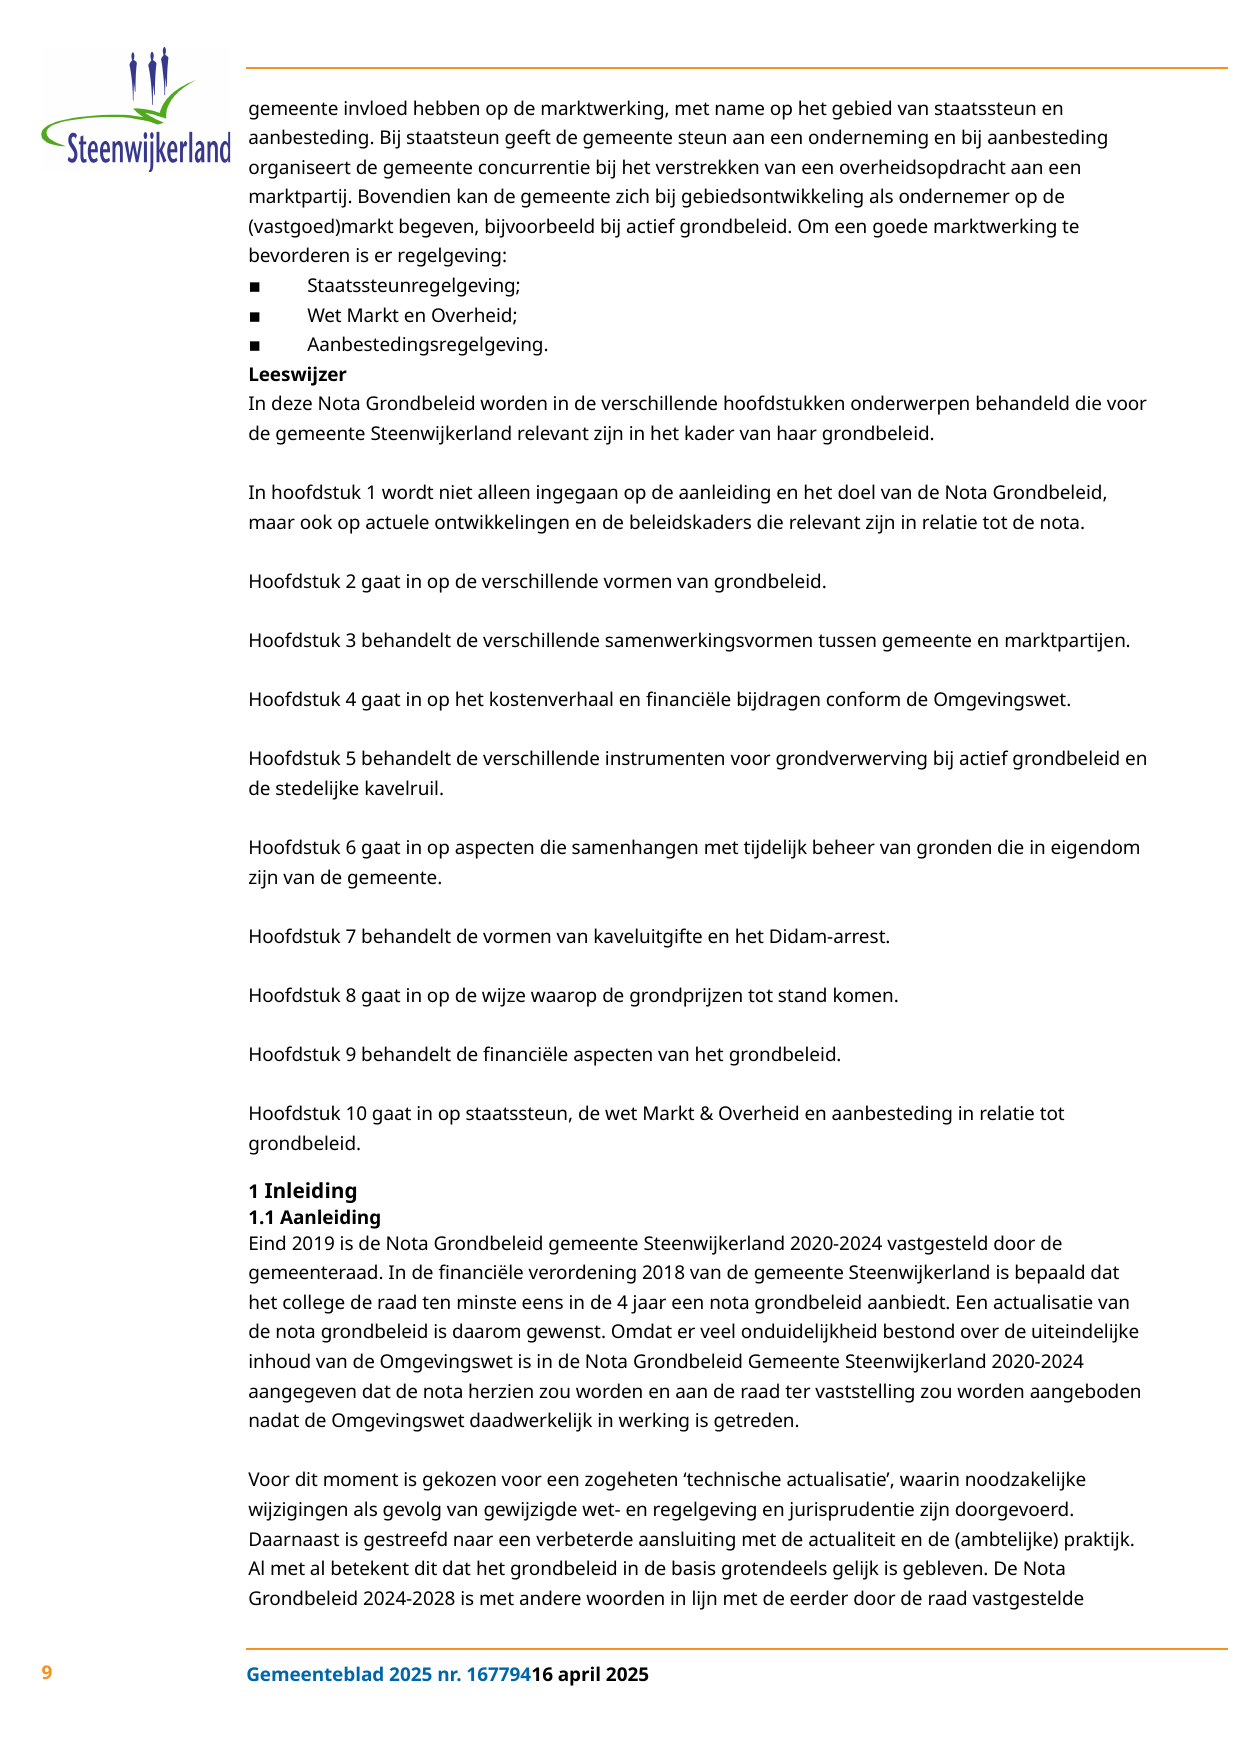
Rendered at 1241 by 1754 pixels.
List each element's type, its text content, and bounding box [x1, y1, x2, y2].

text Voor dit moment is gekozen voor een zogeheten ‘technische actualisatie’, waarin noodzakelijke wijzigingen als gevolg van gewijzigde wet- en regelgeving en jurisprudentie zijn doorgevoerd. Daarnaast is gestreefd naar een verbeterde aansluiting met de actualiteit en de (ambtelijke) praktijk. Al met al betekent dit dat het grondbeleid in de basis grotendeels gelijk is gebleven. De Nota Grondbeleid 2024-2028 is met andere woorden in lijn met de eerder door de raad vastgestelde [248, 1467, 1152, 1611]
text Hoofdstuk 5 behandelt de verschillende instrumenten voor grondverwerving bij actief grondbeleid en de stedelijke kavelruil. [248, 746, 1152, 801]
text Hoofdstuk 9 behandelt de financiële aspecten van het grondbeleid. [248, 1041, 1152, 1067]
text gemeente invloed hebben op de marktwerking, met name op het gebied van staatssteun en aanbesteding. Bij staatsteun geeft de gemeente steun aan een onderneming en bij aanbesteding organiseert de gemeente concurrentie bij het verstrekken van een overheidsopdracht aan een marktpartij. Bovendien kan de gemeente zich bij gebiedsontwikkeling als ondernemer op de (vastgoed)markt begeven, bijvoorbeeld bij actief grondbeleid. Om een goede marktwerking te bevorderen is er regelgeving: [248, 95, 1152, 268]
text Hoofdstuk 6 gaat in op aspecten die samenhangen met tijdelijk beheer van gronden die in eigendom zijn van de gemeente. [248, 834, 1152, 890]
text Hoofdstuk 2 gaat in op de verschillende vormen van grondbeleid. [248, 568, 1152, 594]
text Leeswijzer [248, 361, 1152, 387]
text 1 Inleiding [248, 1176, 1152, 1204]
text Hoofdstuk 8 gaat in op de wijze waarop de grondprijzen tot stand komen. [248, 982, 1152, 1008]
list Aanbestedingsregelgeving. [248, 331, 1152, 357]
text Eind 2019 is de Nota Grondbeleid gemeente Steenwijkerland 2020-2024 vastgesteld door de gemeenteraad. In de financiële verordening 2018 van de gemeente Steenwijkerland is bepaald dat het college de raad ten minste eens in de 4 jaar een nota grondbeleid aanbiedt. Een actualisatie van de nota grondbeleid is daarom gewenst. Omdat er veel onduidelijkheid bestond over de uiteindelijke inhoud van de Omgevingswet is in de Nota Grondbeleid Gemeente Steenwijkerland 2020-2024 aangegeven dat de nota herzien zou worden en aan de raad ter vaststelling zou worden aangeboden nadat de Omgevingswet daadwerkelijk in werking is getreden. [248, 1230, 1152, 1433]
list Wet Markt en Overheid; [248, 302, 1152, 328]
text In deze Nota Grondbeleid worden in de verschillende hoofdstukken onderwerpen behandeld die voor de gemeente Steenwijkerland relevant zijn in het kader van haar grondbeleid. [248, 391, 1152, 446]
text 1.1 Aanleiding [248, 1204, 1152, 1230]
list Staatssteunregelgeving; [248, 272, 1152, 298]
text Hoofdstuk 4 gaat in op het kostenverhaal en financiële bijdragen conform de Omgevingswet. [248, 686, 1152, 712]
text Hoofdstuk 7 behandelt de vormen van kaveluitgifte en het Didam-arrest. [248, 923, 1152, 949]
text Hoofdstuk 10 gaat in op staatssteun, de wet Markt & Overheid en aanbesteding in relatie tot grondbeleid. [248, 1101, 1152, 1156]
text In hoofdstuk 1 wordt niet alleen ingegaan op de aanleiding en het doel van de Nota Grondbeleid, maar ook op actuele ontwikkelingen en de beleidskaders die relevant zijn in relatie tot de nota. [248, 479, 1152, 535]
text Hoofdstuk 3 behandelt de verschillende samenwerkingsvormen tussen gemeente en marktpartijen. [248, 627, 1152, 653]
picture [41, 47, 231, 172]
